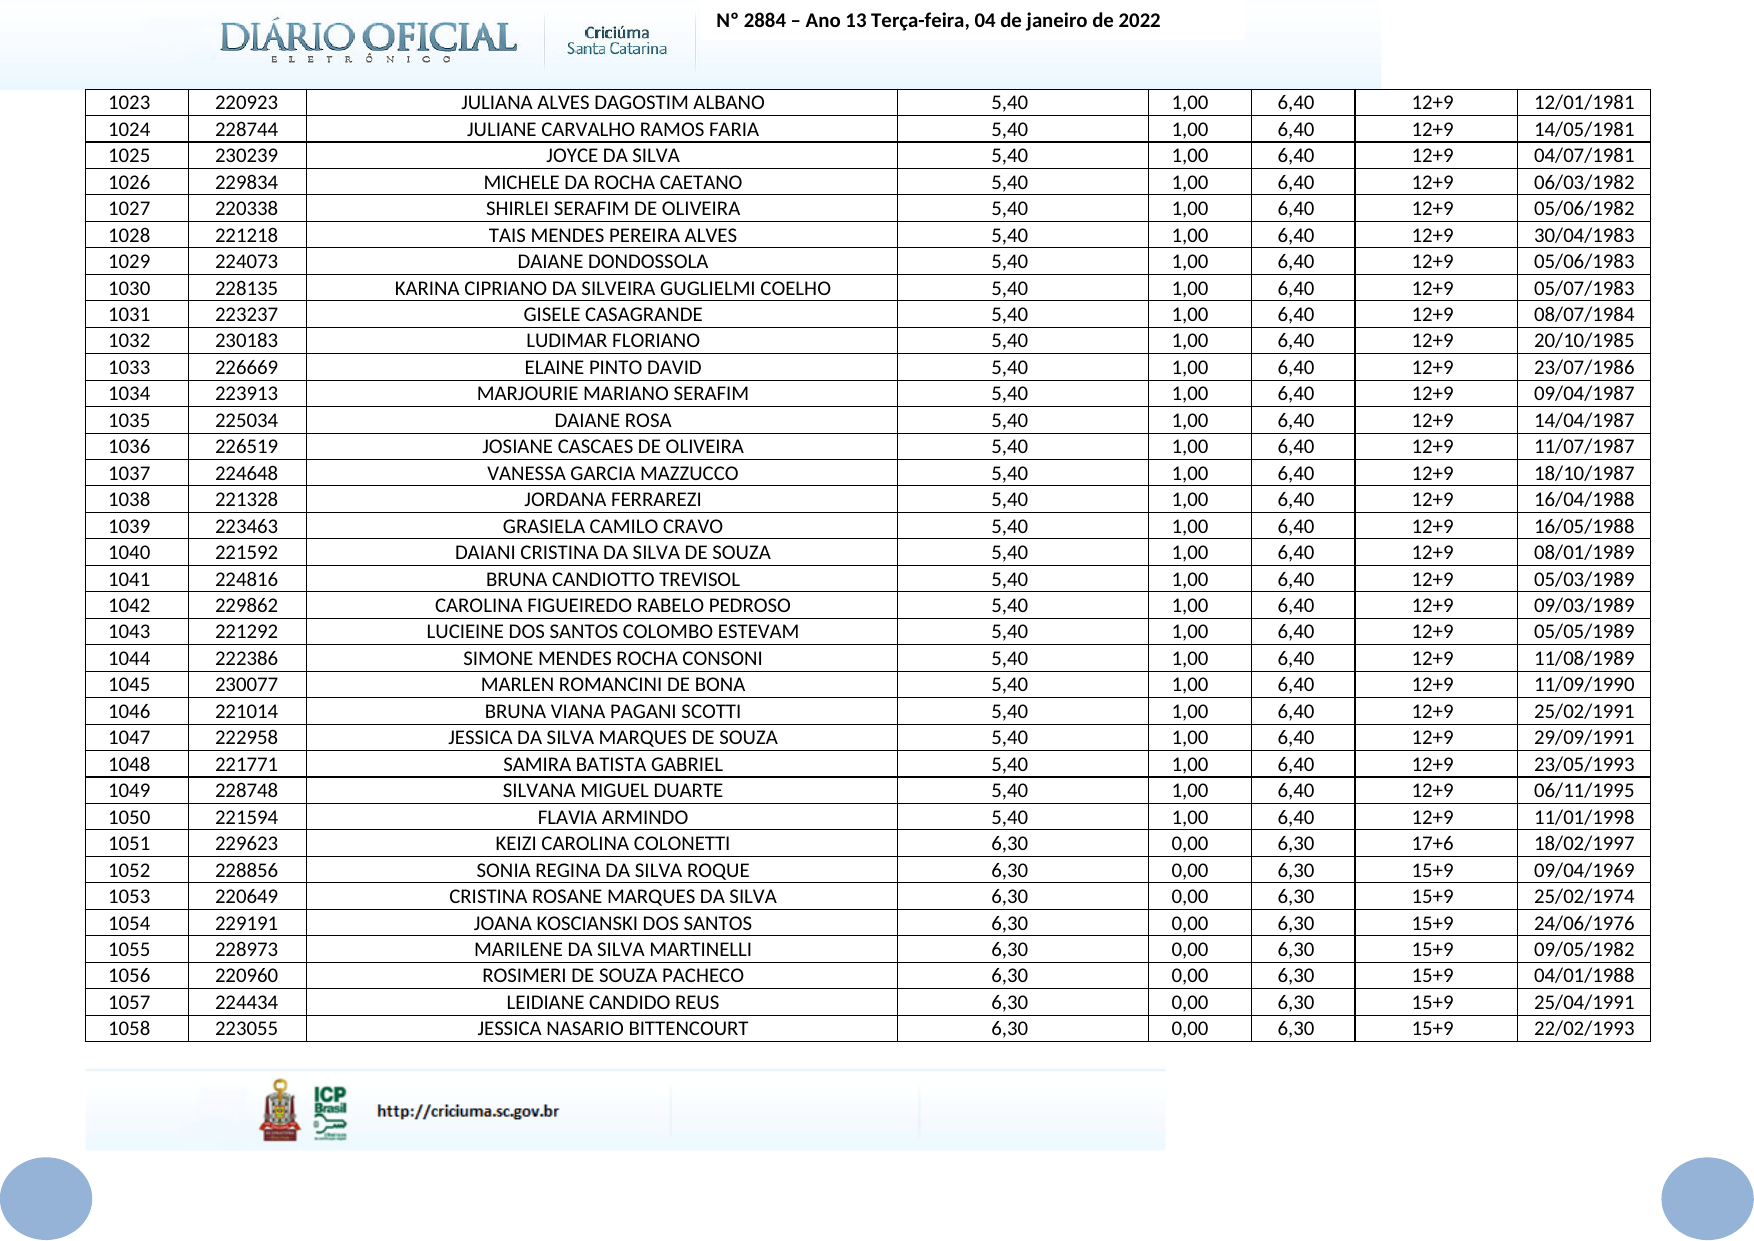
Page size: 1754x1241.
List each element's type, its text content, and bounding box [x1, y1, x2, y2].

table_cell 1,00 [1149, 513, 1251, 538]
table_cell 1027 [86, 195, 188, 221]
table_cell 1024 [86, 116, 188, 141]
table_cell 1040 [86, 539, 188, 565]
table_cell 221328 [189, 486, 306, 512]
table_cell LUCIEINE DOS SANTOS COLOMBO ESTEVAM [307, 619, 897, 644]
table_cell 6,40 [1252, 460, 1354, 485]
table_cell 12+9 [1356, 143, 1517, 168]
table_cell 09/05/1982 [1518, 936, 1650, 962]
table_cell 220923 [189, 90, 306, 115]
table_cell BRUNA VIANA PAGANI SCOTTI [307, 698, 897, 723]
table_cell 6,30 [1252, 883, 1354, 909]
table_cell 12+9 [1356, 381, 1517, 406]
table_cell 5,40 [898, 645, 1148, 671]
table_cell LEIDIANE CANDIDO REUS [307, 989, 897, 1014]
table_cell 6,40 [1252, 619, 1354, 644]
table_cell 225034 [189, 407, 306, 432]
table_cell JESSICA NASARIO BITTENCOURT [307, 1016, 897, 1041]
table_cell JESSICA DA SILVA MARQUES DE SOUZA [307, 725, 897, 750]
table_cell 0,00 [1149, 989, 1251, 1014]
table_cell 6,30 [898, 936, 1148, 962]
table_cell 1051 [86, 830, 188, 856]
table_cell 1,00 [1149, 778, 1251, 803]
table_cell MARJOURIE MARIANO SERAFIM [307, 381, 897, 406]
table_cell 1028 [86, 222, 188, 247]
table_cell 1036 [86, 434, 188, 459]
table_cell 6,30 [1252, 936, 1354, 962]
table_cell 5,40 [898, 778, 1148, 803]
table_cell 6,40 [1252, 143, 1354, 168]
table_cell 1,00 [1149, 275, 1251, 300]
table_cell 12+9 [1356, 434, 1517, 459]
table_cell 1046 [86, 698, 188, 723]
table_cell 1047 [86, 725, 188, 750]
table_cell 220649 [189, 883, 306, 909]
table_cell 15+9 [1356, 936, 1517, 962]
table_cell 15+9 [1356, 883, 1517, 909]
table_cell 1,00 [1149, 751, 1251, 776]
table_cell 1057 [86, 989, 188, 1014]
table_cell 1,00 [1149, 725, 1251, 750]
table_cell GRASIELA CAMILO CRAVO [307, 513, 897, 538]
table_cell 08/07/1984 [1518, 301, 1650, 327]
table_cell 222958 [189, 725, 306, 750]
table_cell 5,40 [898, 195, 1148, 221]
table_cell 0,00 [1149, 963, 1251, 988]
table_cell 18/02/1997 [1518, 830, 1650, 856]
table_cell 226669 [189, 354, 306, 379]
table_cell 1,00 [1149, 143, 1251, 168]
table_cell ROSIMERI DE SOUZA PACHECO [307, 963, 897, 988]
table_cell 1,00 [1149, 116, 1251, 141]
table_cell 1045 [86, 672, 188, 697]
table_cell TAIS MENDES PEREIRA ALVES [307, 222, 897, 247]
table_cell 1032 [86, 328, 188, 353]
table_cell 12+9 [1356, 619, 1517, 644]
table_cell 20/10/1985 [1518, 328, 1650, 353]
table_cell 1026 [86, 169, 188, 194]
table_cell 221218 [189, 222, 306, 247]
table_cell 5,40 [898, 354, 1148, 379]
table_cell DAIANE DONDOSSOLA [307, 248, 897, 274]
table_cell 25/02/1974 [1518, 883, 1650, 909]
table_cell 228135 [189, 275, 306, 300]
table_cell 5,40 [898, 539, 1148, 565]
table_cell 30/04/1983 [1518, 222, 1650, 247]
table_cell 230239 [189, 143, 306, 168]
table_cell 6,40 [1252, 354, 1354, 379]
table_cell SONIA REGINA DA SILVA ROQUE [307, 857, 897, 882]
table_cell 6,30 [898, 989, 1148, 1014]
table_cell 5,40 [898, 486, 1148, 512]
table_cell 5,40 [898, 407, 1148, 432]
table_cell 05/07/1983 [1518, 275, 1650, 300]
table_cell 6,40 [1252, 116, 1354, 141]
table_cell 1054 [86, 910, 188, 935]
table_cell 1034 [86, 381, 188, 406]
table_cell 11/09/1990 [1518, 672, 1650, 697]
table_cell 1,00 [1149, 434, 1251, 459]
table_cell LUDIMAR FLORIANO [307, 328, 897, 353]
table_cell 5,40 [898, 804, 1148, 829]
table_cell 25/02/1991 [1518, 698, 1650, 723]
table_cell 224648 [189, 460, 306, 485]
table_cell 12+9 [1356, 222, 1517, 247]
table_cell 1,00 [1149, 672, 1251, 697]
table_cell 5,40 [898, 169, 1148, 194]
table_cell CAROLINA FIGUEIREDO RABELO PEDROSO [307, 592, 897, 618]
table_cell SHIRLEI SERAFIM DE OLIVEIRA [307, 195, 897, 221]
table_cell 6,30 [898, 910, 1148, 935]
table_cell 229834 [189, 169, 306, 194]
table_cell 12+9 [1356, 751, 1517, 776]
table_cell 15+9 [1356, 857, 1517, 882]
table_cell 5,40 [898, 566, 1148, 591]
table_cell 6,40 [1252, 778, 1354, 803]
table_cell 6,30 [898, 1016, 1148, 1041]
table_cell 5,40 [898, 381, 1148, 406]
table_cell 6,30 [898, 830, 1148, 856]
table_cell DAIANI CRISTINA DA SILVA DE SOUZA [307, 539, 897, 565]
table_cell 1,00 [1149, 301, 1251, 327]
table_cell BRUNA CANDIOTTO TREVISOL [307, 566, 897, 591]
table_cell SILVANA MIGUEL DUARTE [307, 778, 897, 803]
table_cell 14/05/1981 [1518, 116, 1650, 141]
table_cell 1033 [86, 354, 188, 379]
table_cell 06/03/1982 [1518, 169, 1650, 194]
table_cell 1053 [86, 883, 188, 909]
table_cell 6,40 [1252, 301, 1354, 327]
table_cell 12+9 [1356, 645, 1517, 671]
table_cell 11/07/1987 [1518, 434, 1650, 459]
table_cell 5,40 [898, 513, 1148, 538]
table_cell 15+9 [1356, 1016, 1517, 1041]
table_cell 6,40 [1252, 248, 1354, 274]
table_cell 228856 [189, 857, 306, 882]
table_cell 12+9 [1356, 169, 1517, 194]
table_cell 6,40 [1252, 381, 1354, 406]
table_cell 15+9 [1356, 910, 1517, 935]
table_cell 5,40 [898, 248, 1148, 274]
table_cell 12+9 [1356, 804, 1517, 829]
table_cell 1,00 [1149, 354, 1251, 379]
table_cell 6,40 [1252, 407, 1354, 432]
table_cell 5,40 [898, 725, 1148, 750]
table_cell 6,40 [1252, 539, 1354, 565]
table_cell MARLEN ROMANCINI DE BONA [307, 672, 897, 697]
table_cell 12+9 [1356, 116, 1517, 141]
table_cell 229191 [189, 910, 306, 935]
table_cell 5,40 [898, 751, 1148, 776]
table_cell 1058 [86, 1016, 188, 1041]
table_cell 1,00 [1149, 592, 1251, 618]
table_cell 6,40 [1252, 698, 1354, 723]
table_cell 15+9 [1356, 989, 1517, 1014]
table_cell 6,30 [898, 883, 1148, 909]
table_cell 12+9 [1356, 513, 1517, 538]
table_cell 222386 [189, 645, 306, 671]
table_cell 1,00 [1149, 804, 1251, 829]
table_cell 5,40 [898, 592, 1148, 618]
table_cell 5,40 [898, 460, 1148, 485]
table_cell 12+9 [1356, 90, 1517, 115]
table_cell 6,30 [1252, 1016, 1354, 1041]
table_cell 5,40 [898, 90, 1148, 115]
table_cell JOSIANE CASCAES DE OLIVEIRA [307, 434, 897, 459]
table_cell 12+9 [1356, 725, 1517, 750]
table_cell 12+9 [1356, 354, 1517, 379]
table_cell 1037 [86, 460, 188, 485]
table_cell 04/07/1981 [1518, 143, 1650, 168]
table_cell SAMIRA BATISTA GABRIEL [307, 751, 897, 776]
table_cell 1041 [86, 566, 188, 591]
table_cell 223237 [189, 301, 306, 327]
table_cell 12+9 [1356, 460, 1517, 485]
table_cell 08/01/1989 [1518, 539, 1650, 565]
table_cell 11/01/1998 [1518, 804, 1650, 829]
table_cell 226519 [189, 434, 306, 459]
table_cell JORDANA FERRAREZI [307, 486, 897, 512]
table_cell 12+9 [1356, 778, 1517, 803]
table_cell 1044 [86, 645, 188, 671]
table_cell 12+9 [1356, 592, 1517, 618]
table_cell 220960 [189, 963, 306, 988]
table_cell 05/06/1983 [1518, 248, 1650, 274]
table_cell 1,00 [1149, 460, 1251, 485]
table_cell 23/05/1993 [1518, 751, 1650, 776]
table_cell 6,40 [1252, 592, 1354, 618]
table_cell KARINA CIPRIANO DA SILVEIRA GUGLIELMI COELHO [307, 275, 897, 300]
table_cell 6,40 [1252, 222, 1354, 247]
table_cell 223055 [189, 1016, 306, 1041]
table_cell 25/04/1991 [1518, 989, 1650, 1014]
table_cell 6,30 [898, 963, 1148, 988]
table_cell 5,40 [898, 301, 1148, 327]
table_cell 12/01/1981 [1518, 90, 1650, 115]
table_cell 1,00 [1149, 222, 1251, 247]
table_cell JOANA KOSCIANSKI DOS SANTOS [307, 910, 897, 935]
table_cell 12+9 [1356, 539, 1517, 565]
table_cell 5,40 [898, 619, 1148, 644]
table_cell 1,00 [1149, 169, 1251, 194]
table_cell 230183 [189, 328, 306, 353]
table_cell 221292 [189, 619, 306, 644]
table_cell 221771 [189, 751, 306, 776]
table_cell 6,40 [1252, 328, 1354, 353]
table_cell JULIANE CARVALHO RAMOS FARIA [307, 116, 897, 141]
table_cell ELAINE PINTO DAVID [307, 354, 897, 379]
table_cell 6,40 [1252, 645, 1354, 671]
table_cell 14/04/1987 [1518, 407, 1650, 432]
table_cell 1,00 [1149, 619, 1251, 644]
table_cell 1049 [86, 778, 188, 803]
table_cell 6,40 [1252, 195, 1354, 221]
table_cell 06/11/1995 [1518, 778, 1650, 803]
table_cell 220338 [189, 195, 306, 221]
table_cell 05/05/1989 [1518, 619, 1650, 644]
table_cell 1,00 [1149, 90, 1251, 115]
table_cell 1029 [86, 248, 188, 274]
table_cell 23/07/1986 [1518, 354, 1650, 379]
table_cell 12+9 [1356, 486, 1517, 512]
table_cell 0,00 [1149, 830, 1251, 856]
table_cell 228973 [189, 936, 306, 962]
table_cell 5,40 [898, 672, 1148, 697]
table_cell CRISTINA ROSANE MARQUES DA SILVA [307, 883, 897, 909]
table_cell 1,00 [1149, 566, 1251, 591]
table_cell 09/04/1987 [1518, 381, 1650, 406]
table_cell MARILENE DA SILVA MARTINELLI [307, 936, 897, 962]
table_cell 09/04/1969 [1518, 857, 1650, 882]
table_cell 6,40 [1252, 566, 1354, 591]
table_cell 12+9 [1356, 698, 1517, 723]
table_cell 1038 [86, 486, 188, 512]
table_cell 1,00 [1149, 539, 1251, 565]
table_cell 12+9 [1356, 248, 1517, 274]
table_cell 24/06/1976 [1518, 910, 1650, 935]
table_cell 1,00 [1149, 645, 1251, 671]
table_cell 22/02/1993 [1518, 1016, 1650, 1041]
table_cell 6,40 [1252, 513, 1354, 538]
table_cell 1052 [86, 857, 188, 882]
table_cell 6,30 [1252, 910, 1354, 935]
table_cell 1042 [86, 592, 188, 618]
table_cell 12+9 [1356, 672, 1517, 697]
table_cell 5,40 [898, 116, 1148, 141]
table_cell 6,40 [1252, 90, 1354, 115]
table_cell 6,40 [1252, 751, 1354, 776]
table_cell SIMONE MENDES ROCHA CONSONI [307, 645, 897, 671]
table_cell 230077 [189, 672, 306, 697]
table_cell 0,00 [1149, 857, 1251, 882]
table_cell 12+9 [1356, 275, 1517, 300]
table_cell 1050 [86, 804, 188, 829]
table_cell 12+9 [1356, 301, 1517, 327]
table_cell 15+9 [1356, 963, 1517, 988]
table_cell 224073 [189, 248, 306, 274]
table_cell 1025 [86, 143, 188, 168]
table_cell 6,30 [1252, 830, 1354, 856]
table_cell 11/08/1989 [1518, 645, 1650, 671]
table_cell 229862 [189, 592, 306, 618]
table_cell 18/10/1987 [1518, 460, 1650, 485]
table_cell 05/03/1989 [1518, 566, 1650, 591]
table_cell 5,40 [898, 434, 1148, 459]
table_cell 0,00 [1149, 1016, 1251, 1041]
table_cell 224434 [189, 989, 306, 1014]
table_cell 0,00 [1149, 936, 1251, 962]
table_cell 221594 [189, 804, 306, 829]
table_cell DAIANE ROSA [307, 407, 897, 432]
table_cell 6,40 [1252, 486, 1354, 512]
table_cell 223463 [189, 513, 306, 538]
table_cell JULIANA ALVES DAGOSTIM ALBANO [307, 90, 897, 115]
table_cell 1,00 [1149, 381, 1251, 406]
table_cell VANESSA GARCIA MAZZUCCO [307, 460, 897, 485]
table_cell 12+9 [1356, 328, 1517, 353]
table_cell 6,40 [1252, 804, 1354, 829]
table_cell 221592 [189, 539, 306, 565]
table_cell 12+9 [1356, 566, 1517, 591]
table_cell 6,40 [1252, 275, 1354, 300]
table_cell 1,00 [1149, 195, 1251, 221]
table_cell 1,00 [1149, 698, 1251, 723]
table_cell 228748 [189, 778, 306, 803]
table_cell KEIZI CAROLINA COLONETTI [307, 830, 897, 856]
table_cell 0,00 [1149, 883, 1251, 909]
table_cell 6,30 [1252, 989, 1354, 1014]
table_cell 6,30 [1252, 857, 1354, 882]
table_cell 229623 [189, 830, 306, 856]
table_cell 29/09/1991 [1518, 725, 1650, 750]
table_cell GISELE CASAGRANDE [307, 301, 897, 327]
table_cell 1039 [86, 513, 188, 538]
table_cell 12+9 [1356, 195, 1517, 221]
table_cell 12+9 [1356, 407, 1517, 432]
table_cell 05/06/1982 [1518, 195, 1650, 221]
table_cell 6,40 [1252, 434, 1354, 459]
table_cell 6,40 [1252, 725, 1354, 750]
table_cell 04/01/1988 [1518, 963, 1650, 988]
table_cell 1030 [86, 275, 188, 300]
table_cell 223913 [189, 381, 306, 406]
table_cell 1035 [86, 407, 188, 432]
table_cell 5,40 [898, 222, 1148, 247]
table_cell 1043 [86, 619, 188, 644]
table_cell 1031 [86, 301, 188, 327]
table_cell 09/03/1989 [1518, 592, 1650, 618]
table_cell 1,00 [1149, 486, 1251, 512]
table_cell 1055 [86, 936, 188, 962]
table_cell 16/05/1988 [1518, 513, 1650, 538]
table_cell 0,00 [1149, 910, 1251, 935]
table_cell 5,40 [898, 328, 1148, 353]
table_cell 228744 [189, 116, 306, 141]
table_cell 1,00 [1149, 248, 1251, 274]
table_cell 6,40 [1252, 672, 1354, 697]
table_cell 6,30 [1252, 963, 1354, 988]
table_cell 6,30 [898, 857, 1148, 882]
table_cell JOYCE DA SILVA [307, 143, 897, 168]
table_cell 5,40 [898, 275, 1148, 300]
table_cell 1023 [86, 90, 188, 115]
table_cell FLAVIA ARMINDO [307, 804, 897, 829]
table_cell MICHELE DA ROCHA CAETANO [307, 169, 897, 194]
table_cell 1048 [86, 751, 188, 776]
table_cell 6,40 [1252, 169, 1354, 194]
table_cell 1,00 [1149, 328, 1251, 353]
table_cell 221014 [189, 698, 306, 723]
table_cell 224816 [189, 566, 306, 591]
table_cell 17+6 [1356, 830, 1517, 856]
table_cell 1056 [86, 963, 188, 988]
table_cell 16/04/1988 [1518, 486, 1650, 512]
table_cell 1,00 [1149, 407, 1251, 432]
table_cell 5,40 [898, 143, 1148, 168]
table_cell 5,40 [898, 698, 1148, 723]
